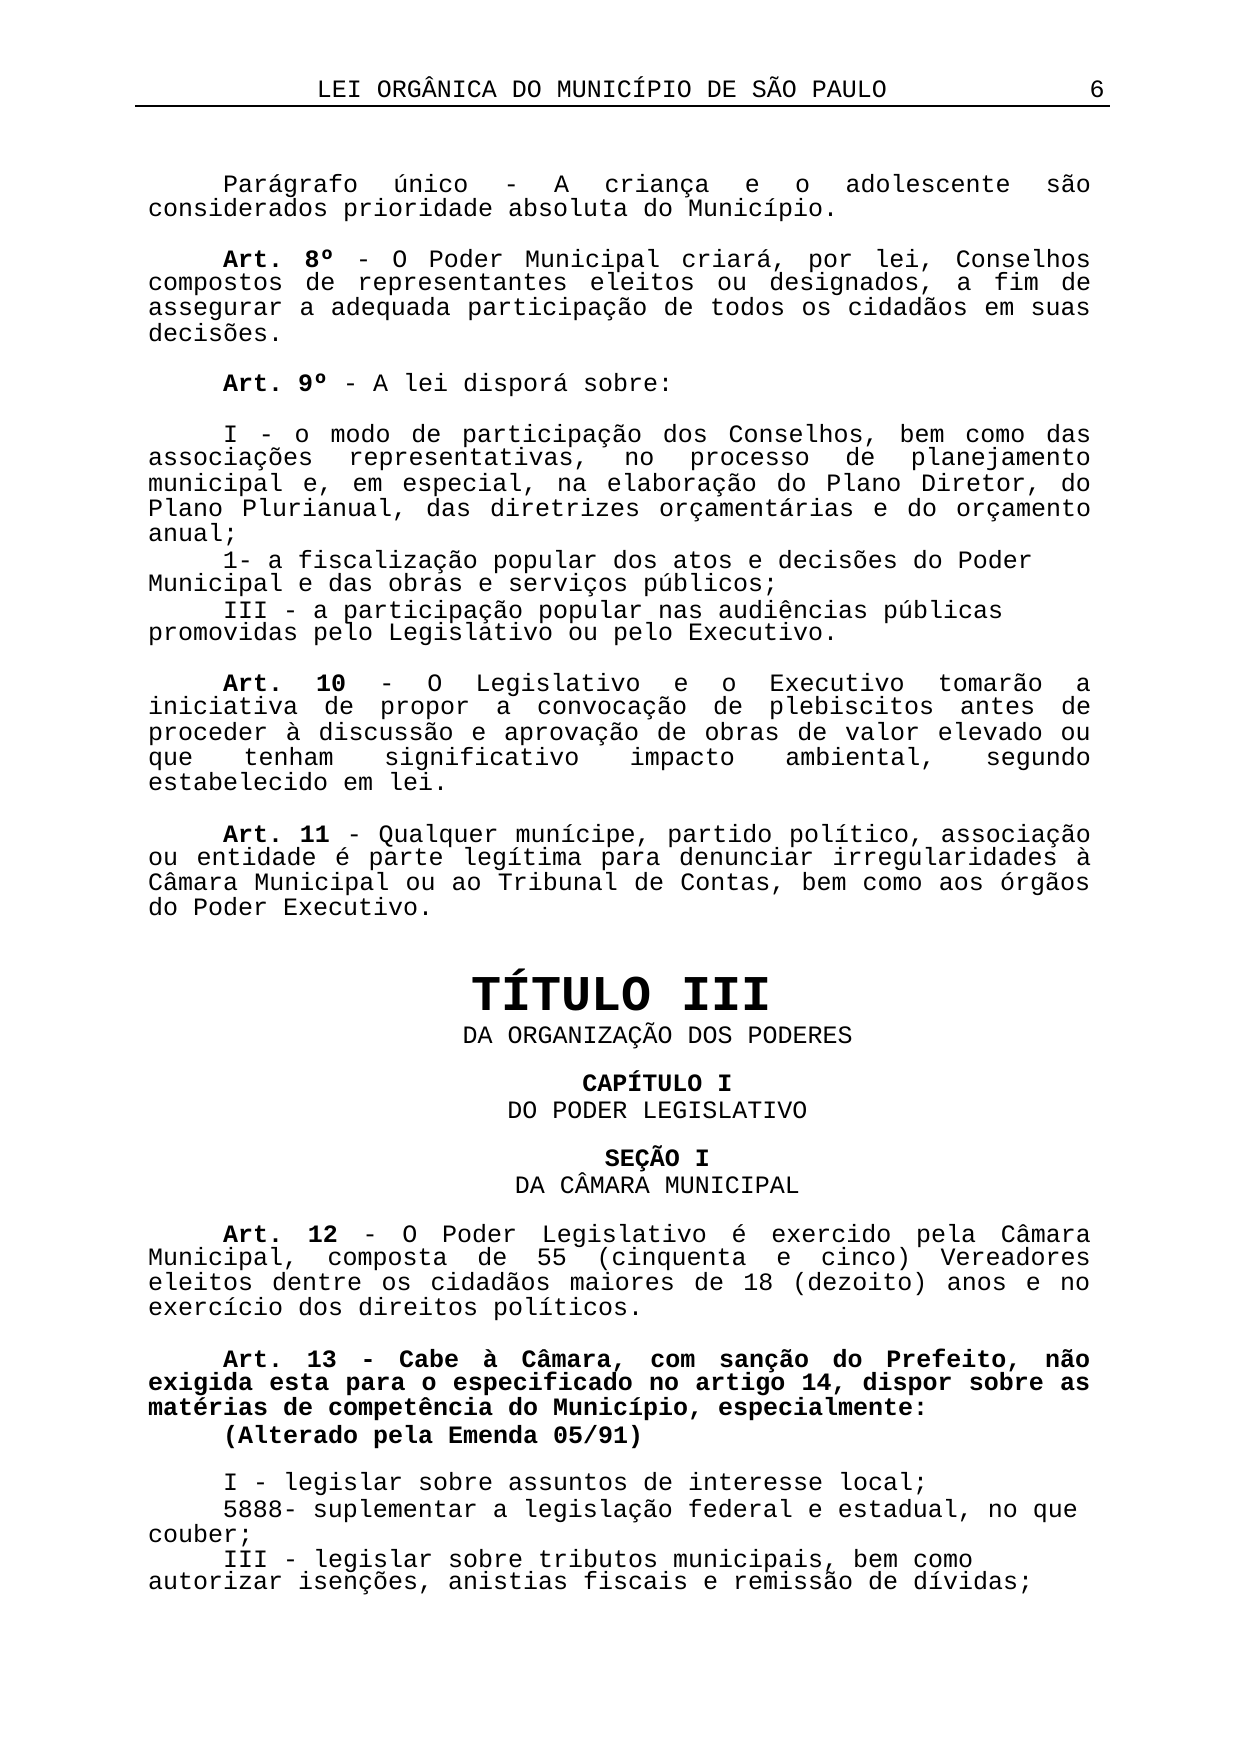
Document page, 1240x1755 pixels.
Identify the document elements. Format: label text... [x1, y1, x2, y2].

text (Alterado pela Emenda 05/91) [223, 1423, 1110, 1448]
text III - a participação popular nas audiências públicas promovidas pelo Legislativo ou pelo Executivo. [148, 599, 1091, 648]
text I - legislar sobre assuntos de interesse local; [223, 1470, 1110, 1498]
text CAPÍTULO I [135, 1070, 1179, 1098]
text III - legislar sobre tributos municipais, bem como autorizar isenções, anistias fiscais e remissão de dívidas; [148, 1547, 1091, 1597]
text Parágrafo único - A criança e o adolescente são considerados prioridade absoluta do Município. [148, 173, 1091, 223]
table_header 6 [981, 65, 1110, 104]
list - a fiscalização popular dos atos e decisões do Poder Municipal e das obras e serviços públicos; [148, 549, 1091, 598]
text Art. 8º - O Poder Municipal criará, por lei, Conselhos compostos de representantes eleitos ou designados, a fim de assegurar a adequada participação de todos os cidadãos em suas decisões. [148, 247, 1091, 348]
text Art. 12 - O Poder Legislativo é exercido pela Câmara Municipal, composta de 55 (cinquenta e cinco) Vereadores eleitos dentre os cidadãos maiores de 18 (dezoito) anos e no exercício dos direitos políticos. [148, 1222, 1091, 1323]
list - suplementar a legislação federal e estadual, no que [223, 1498, 1110, 1523]
text TÍTULO III [471, 968, 1110, 1025]
text Art. 10 - O Legislativo e o Executivo tomarão a iniciativa de propor a convocação de plebiscitos antes de proceder à discussão e aprovação de obras de valor elevado ou que tenham significativo impacto ambiental, segundo estabelecido em lei. [148, 672, 1091, 798]
table_header LEI ORGÂNICA DO MUNICÍPIO DE SÃO PAULO [135, 65, 981, 104]
text couber; [148, 1523, 1110, 1547]
text Art. 13 - Cabe à Câmara, com sanção do Prefeito, não exigida esta para o especificado no artigo 14, dispor sobre as matérias de competência do Município, especialmente: [148, 1347, 1091, 1423]
text DA CÂMARA MUNICIPAL [135, 1173, 1179, 1198]
text DO PODER LEGISLATIVO [135, 1098, 1179, 1123]
text I - o modo de participação dos Conselhos, bem como das associações representativas, no processo de planejamento municipal e, em especial, na elaboração do Plano Diretor, do Plano Plurianual, das diretrizes orçamentárias e do orçamento anual; [148, 423, 1091, 549]
text DA ORGANIZAÇÃO DOS PODERES [462, 1025, 1110, 1049]
text Art. 11 - Qualquer munícipe, partido político, associação ou entidade é parte legítima para denunciar irregularidades à Câmara Municipal ou ao Tribunal de Contas, bem como aos órgãos do Poder Executivo. [148, 822, 1091, 923]
text Art. 9º - A lei disporá sobre: [223, 371, 1110, 399]
text SEÇÃO I [135, 1145, 1179, 1173]
